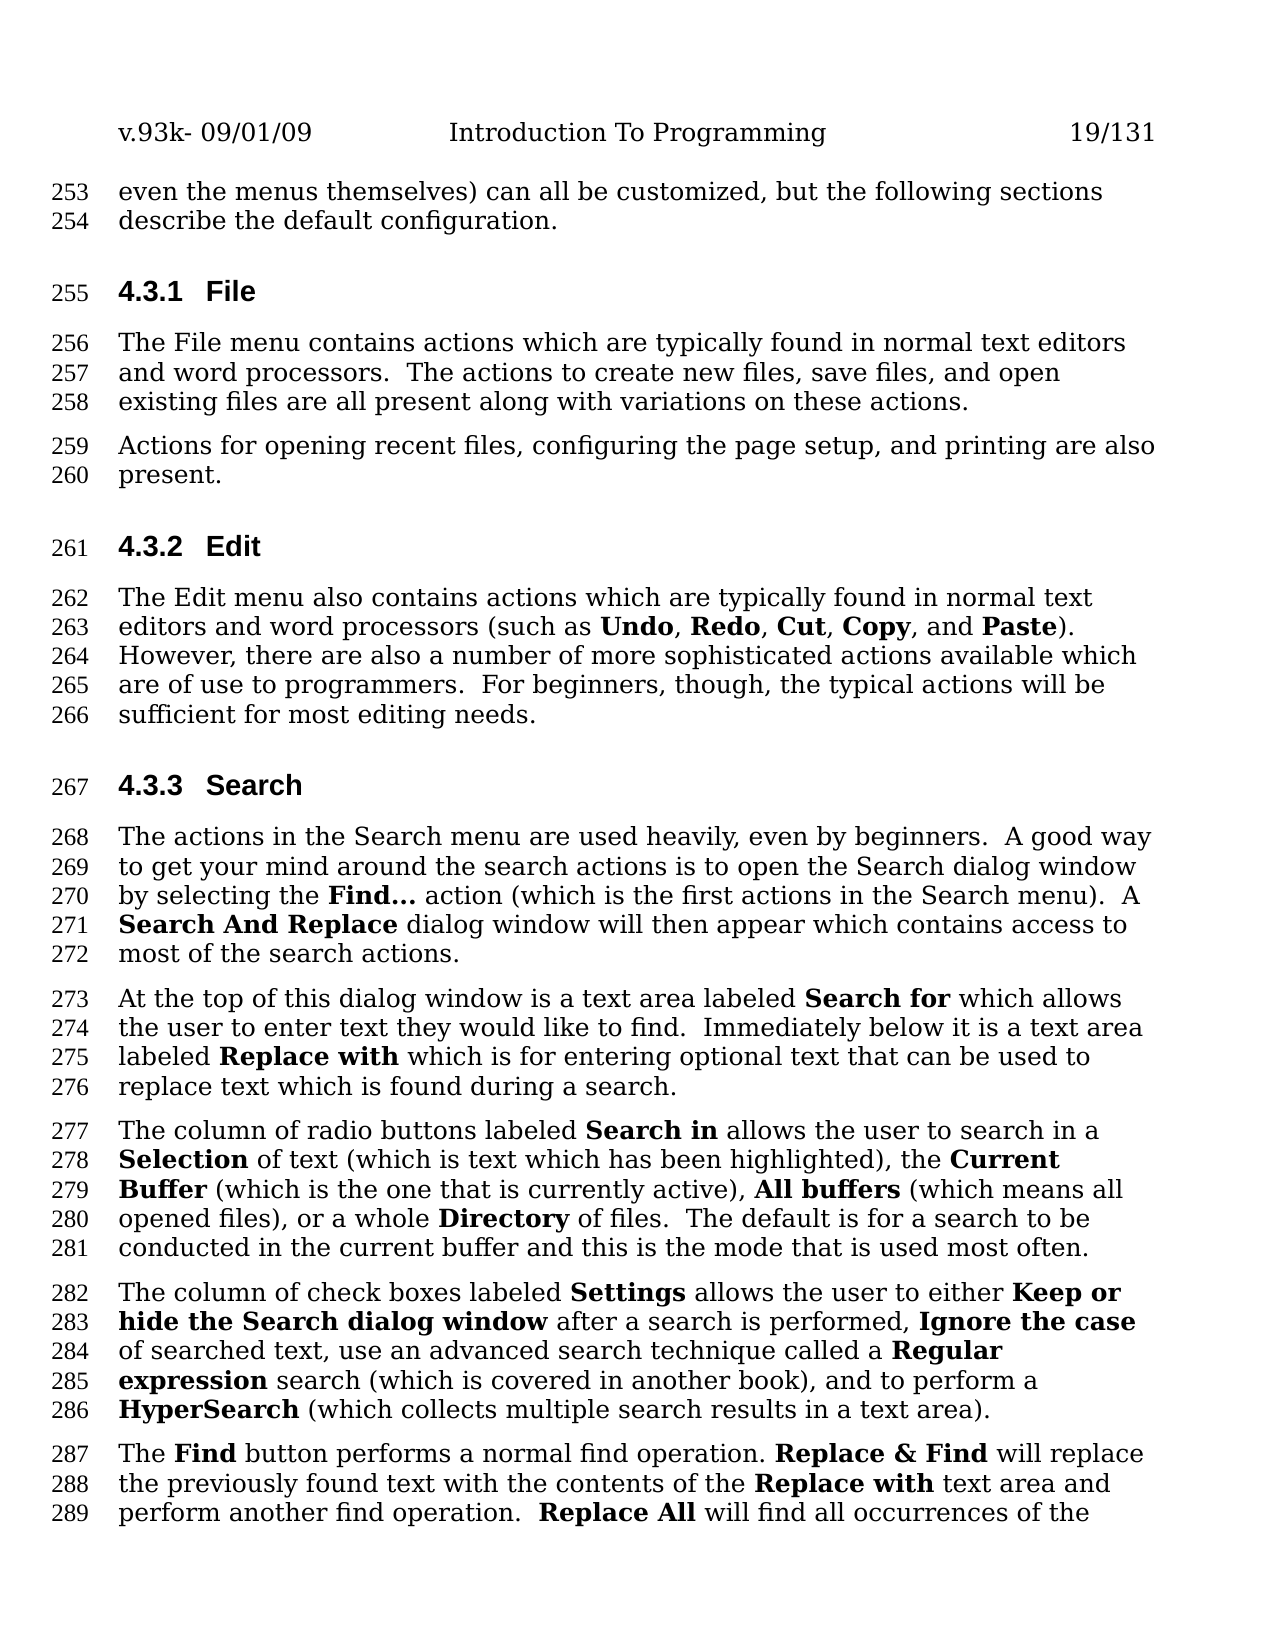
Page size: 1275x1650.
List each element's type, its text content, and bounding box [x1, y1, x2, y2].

subtitle File [118, 274, 1157, 308]
text The column of radio buttons labeled Search in allows the user to search in a Selection of text (which is text which has been highlighted), the Current Buffer (which is the one that is currently active), All buffers (which means all opened files), or a whole Directory of files. The default is for a search to be conducted in the current buffer and this is the mode that is used most often. [118, 1116, 1157, 1263]
text The actions in the Search menu are used heavily, even by beginners. A good way to get your mind around the search actions is to open the Search dialog window by selecting the Find... action (which is the first actions in the Search menu). A Search And Replace dialog window will then appear which contains access to most of the search actions. [118, 823, 1157, 969]
subtitle Search [118, 768, 1157, 802]
text The Find button performs a normal find operation. Replace & Find will replace the previously found text with the contents of the Replace with text area and perform another find operation. Replace All will find all occurrences of the [118, 1439, 1157, 1528]
text The Edit menu also contains actions which are typically found in normal text editors and word processors (such as Undo, Redo, Cut, Copy, and Paste). However, there are also a number of more sophisticated actions available which are of use to programmers. For beginners, though, the typical actions will be sufficient for most editing needs. [118, 583, 1157, 729]
subtitle Edit [118, 528, 1157, 562]
text The column of check boxes labeled Settings allows the user to either Keep or hide the Search dialog window after a search is performed, Ignore the case of searched text, use an advanced search technique called a Regular expression search (which is covered in another book), and to perform a HyperSearch (which collects multiple search results in a text area). [118, 1278, 1157, 1424]
text At the top of this dialog window is a text area labeled Search for which allows the user to enter text they would like to find. Immediately below it is a text area labeled Replace with which is for entering optional text that can be used to replace text which is found during a search. [118, 984, 1157, 1101]
text Actions for opening recent files, configuring the page setup, and printing are also present. [118, 431, 1157, 489]
text even the menus themselves) can all be customized, but the following sections describe the default configuration. [118, 177, 1157, 235]
text The File menu contains actions which are typically found in normal text editors and word processors. The actions to create new files, save files, and open existing files are all present along with variations on these actions. [118, 329, 1157, 416]
